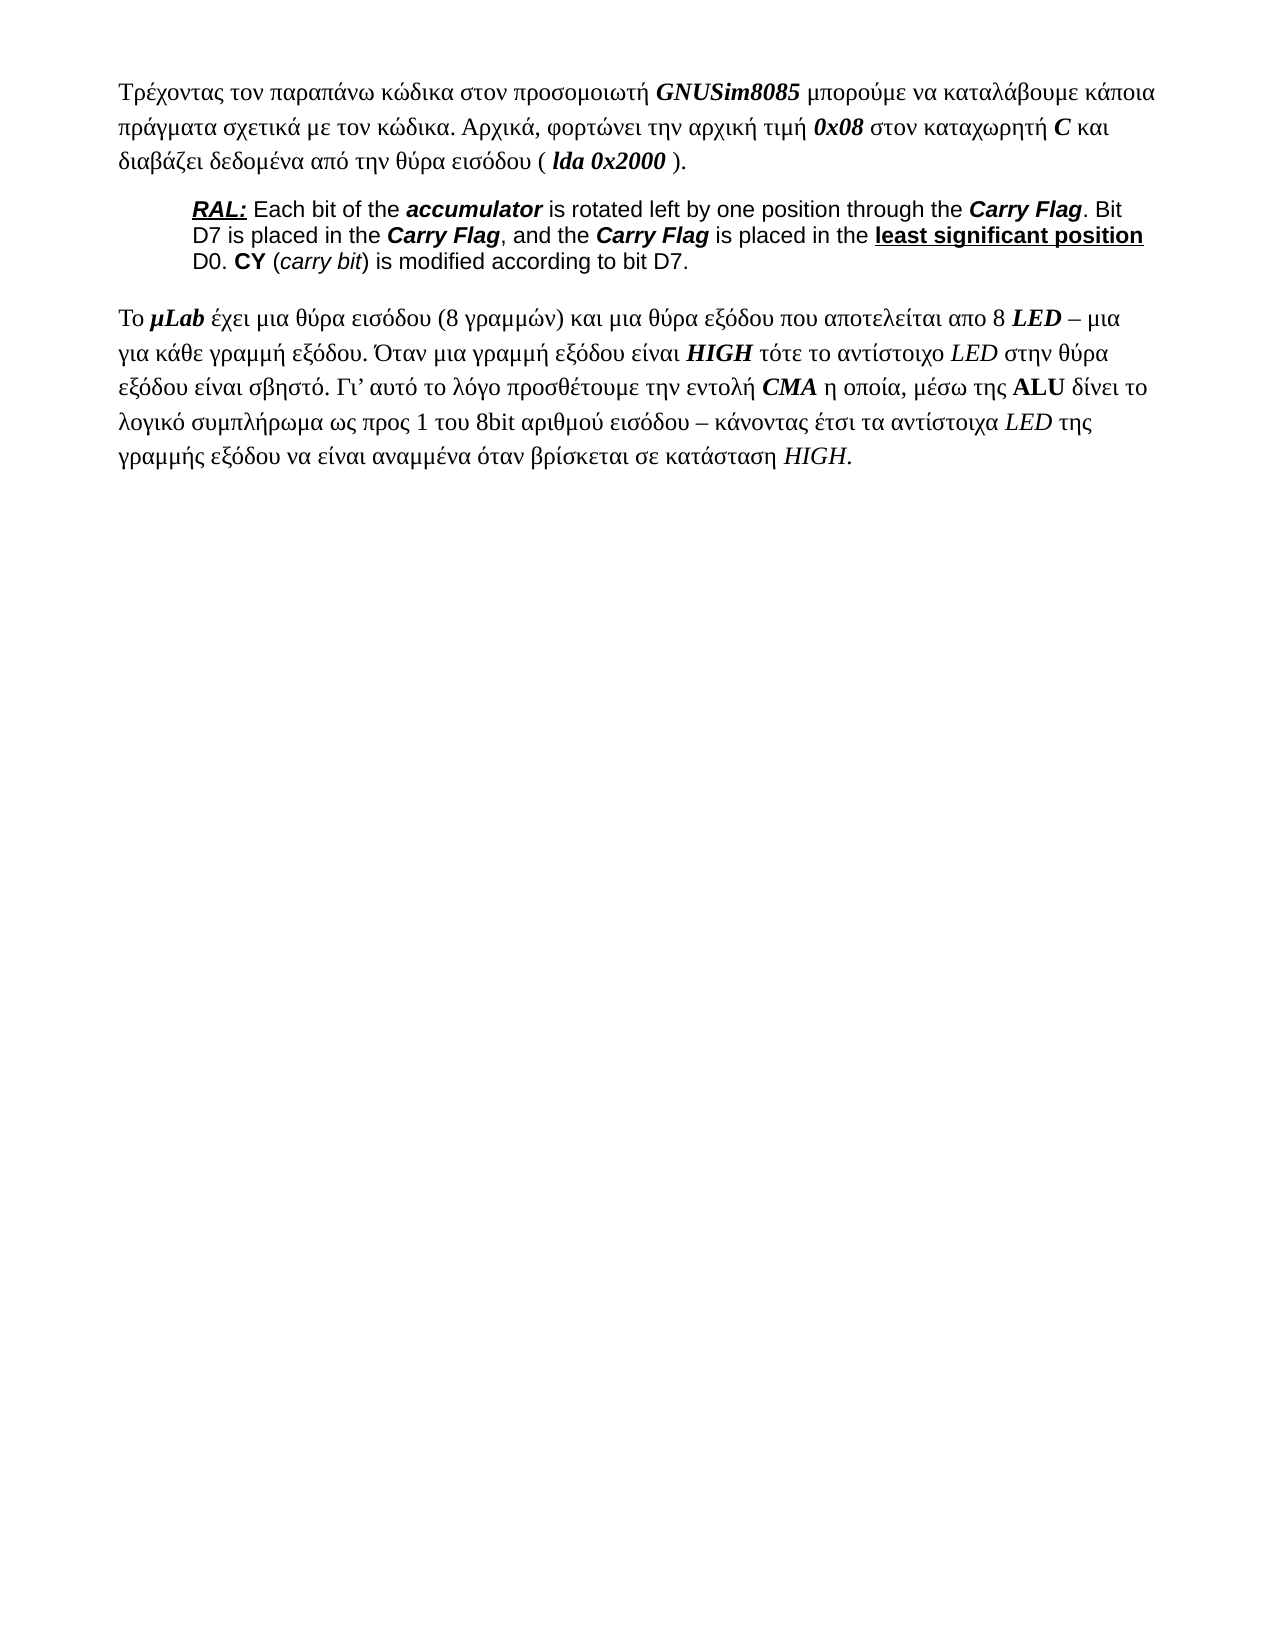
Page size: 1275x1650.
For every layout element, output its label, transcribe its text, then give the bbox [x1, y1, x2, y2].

text Το μLab έχει μια θύρα εισόδου (8 γραμμών) και μια θύρα εξόδου που αποτελείται απο 8 LED – μια για κάθε γραμμή εξόδου. Όταν μια γραμμή εξόδου είναι HIGH τότε το αντίστοιχο LED στην θύρα εξόδου είναι σβηστό. Γι’ αυτό το λόγο προσθέτουμε την εντολή CMA η οποία, μέσω της ALU δίνει το λογικό συμπλήρωμα ως προς 1 του 8bit αριθμού εισόδου – κάνοντας έτσι τα αντίστοιχα LED της γραμμής εξόδου να είναι αναμμένα όταν βρίσκεται σε κατάσταση HIGH. [118, 303, 1157, 470]
text Τρέχοντας τον παραπάνω κώδικα στον προσομοιωτή GNUSim8085 μπορούμε να καταλάβουμε κάποια πράγματα σχετικά με τον κώδικα. Αρχικά, φορτώνει την αρχική τιμή 0x08 στον καταχωρητή C και διαβάζει δεδομένα από την θύρα εισόδου ( lda 0x2000 ). [118, 77, 1157, 175]
text RAL: Each bit of the accumulator is rotated left by one position through the Carry Flag. Bit D7 is placed in the Carry Flag, and the Carry Flag is placed in the least significant position D0. CY (carry bit) is modified according to bit D7. [192, 196, 1157, 274]
